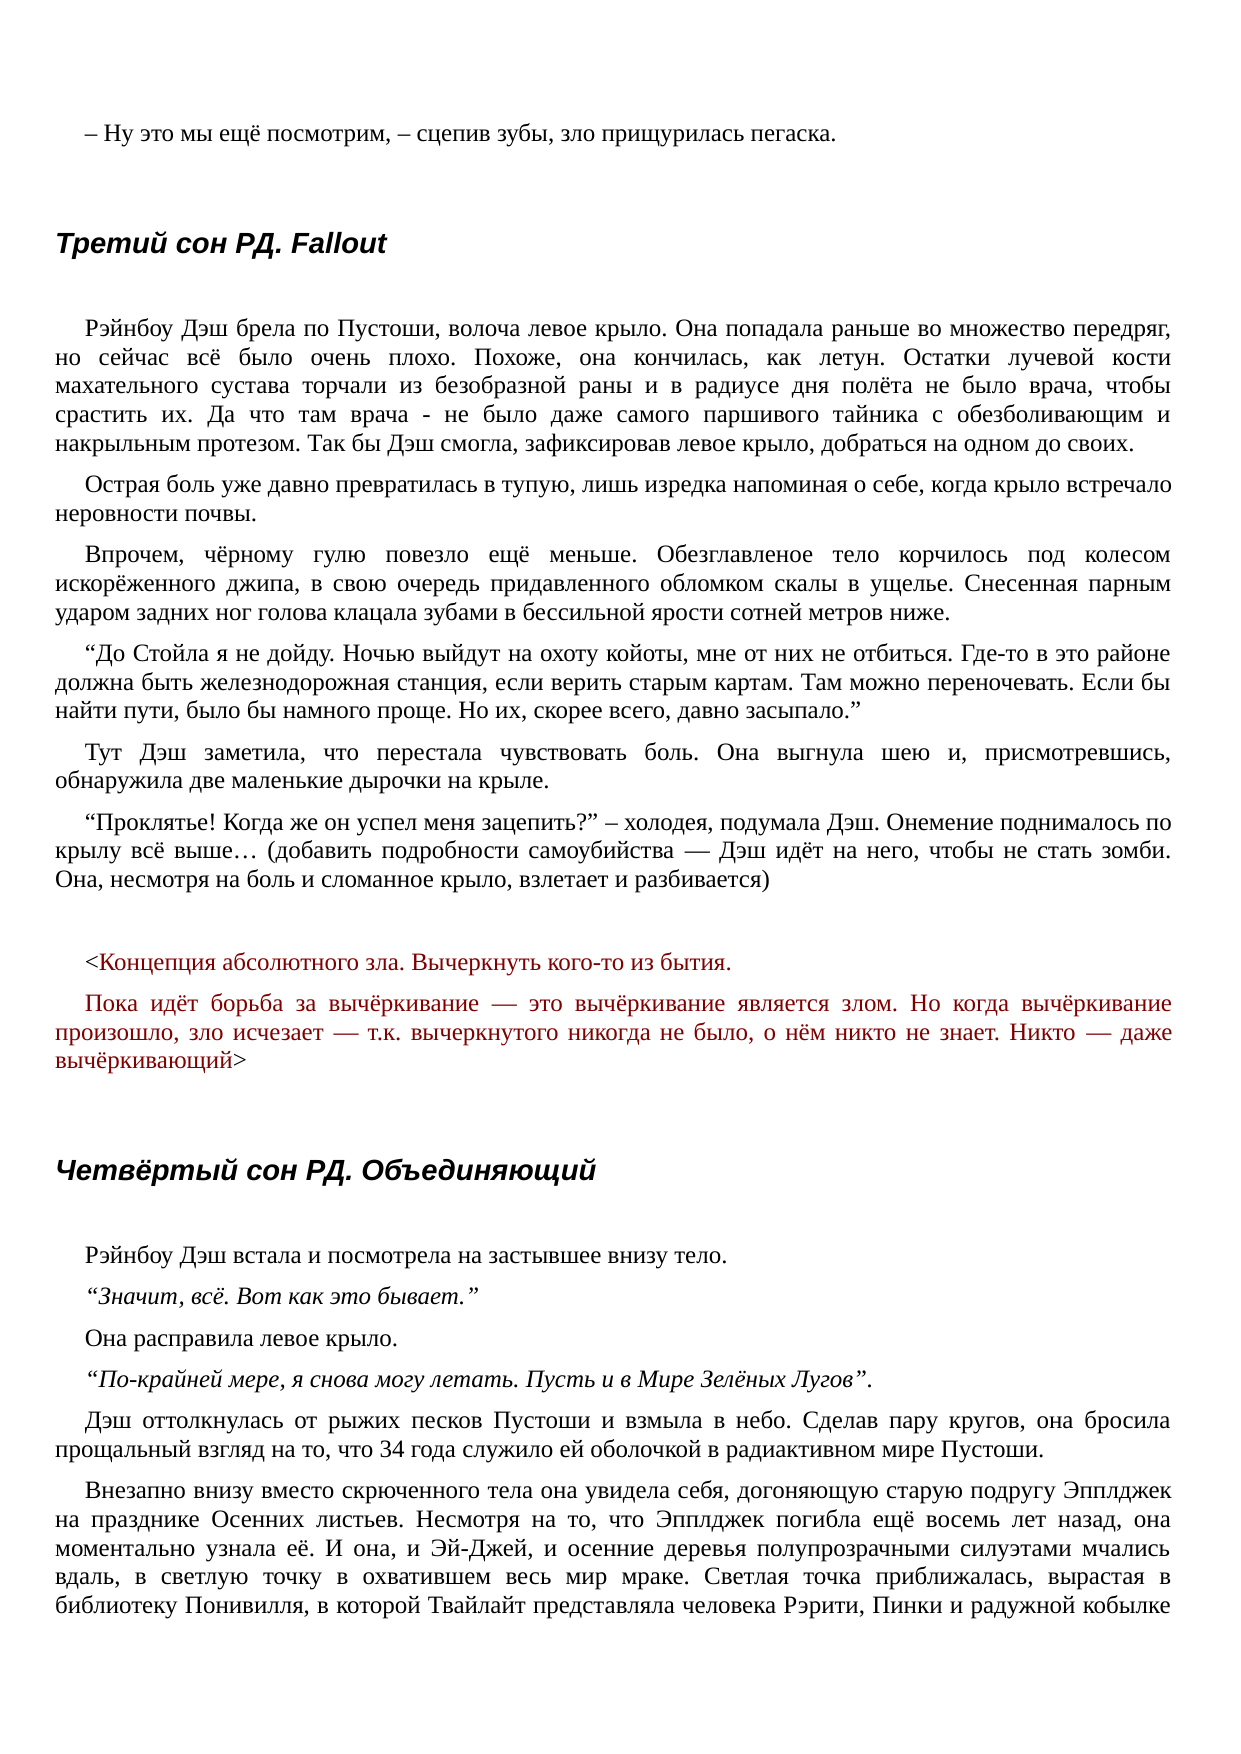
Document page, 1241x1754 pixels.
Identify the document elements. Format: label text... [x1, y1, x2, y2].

text Она расправила левое крыло. [55, 1323, 1172, 1351]
text “Значит, всё. Вот как это бывает.” [55, 1281, 1172, 1310]
text Внезапно внизу вместо скрюченного тела она увидела себя, догоняющую старую подругу Эпплджек на празднике Осенних листьев. Несмотря на то, что Эпплджек погибла ещё восемь лет назад, она моментально узнала её. И она, и Эй-Джей, и осенние деревья полупрозрачными силуэтами мчались вдаль, в светлую точку в охватившем весь мир мраке. Светлая точка приближалась, вырастая в библиотеку Понивилля, в которой Твайлайт представляла человека Рэрити, Пинки и радужной кобылке [55, 1475, 1172, 1619]
text <Концепция абсолютного зла. Вычеркнуть кого-то из бытия. [55, 947, 1172, 975]
text – Ну это мы ещё посмотрим, – сцепив зубы, зло прищурилась пегаска. [55, 118, 1172, 147]
subtitle Четвёртый сон РД. Объединяющий [55, 1153, 1172, 1186]
text “До Стойла я не дойду. Ночью выйдут на охоту койоты, мне от них не отбиться. Где-то в это районе должна быть железнодорожная станция, если верить старым картам. Там можно переночевать. Если бы найти пути, было бы намного проще. Но их, скорее всего, давно засыпало.” [55, 638, 1172, 724]
text Пока идёт борьба за вычёркивание — это вычёркивание является злом. Но когда вычёркивание произошло, зло исчезает — т.к. вычеркнутого никогда не было, о нём никто не знает. Никто — даже вычёркивающий> [55, 988, 1172, 1074]
subtitle Третий сон РД. Fallout [55, 226, 1172, 259]
text “Проклятье! Когда же он успел меня зацепить?” – холодея, подумала Дэш. Онемение поднималось по крылу всё выше… (добавить подробности самоубийства — Дэш идёт на него, чтобы не стать зомби. Она, несмотря на боль и сломанное крыло, взлетает и разбивается) [55, 807, 1172, 893]
text Острая боль уже давно превратилась в тупую, лишь изредка напоминая о себе, когда крыло встречало неровности почвы. [55, 469, 1172, 527]
text Рэйнбоу Дэш встала и посмотрела на застывшее внизу тело. [55, 1240, 1172, 1269]
text Тут Дэш заметила, что перестала чувствовать боль. Она выгнула шею и, присмотревшись, обнаружила две маленькие дырочки на крыле. [55, 737, 1172, 794]
text Впрочем, чёрному гулю повезло ещё меньше. Обезглавленое тело корчилось под колесом искорёженного джипа, в свою очередь придавленного обломком скалы в ущелье. Снесенная парным ударом задних ног голова клацала зубами в бессильной ярости сотней метров ниже. [55, 539, 1172, 625]
text Рэйнбоу Дэш брела по Пустоши, волоча левое крыло. Она попадала раньше во множество передряг, но сейчас всё было очень плохо. Похоже, она кончилась, как летун. Остатки лучевой кости махательного сустава торчали из безобразной раны и в радиусе дня полёта не было врача, чтобы срастить их. Да что там врача - не было даже самого паршивого тайника с обезболивающим и накрыльным протезом. Так бы Дэш смогла, зафиксировав левое крыло, добраться на одном до своих. [55, 313, 1172, 457]
text Дэш оттолкнулась от рыжих песков Пустоши и взмыла в небо. Сделав пару кругов, она бросила прощальный взгляд на то, что 34 года служило ей оболочкой в радиактивном мире Пустоши. [55, 1405, 1172, 1463]
text “По-крайней мере, я снова могу летать. Пусть и в Мире Зелёных Лугов”. [55, 1364, 1172, 1393]
